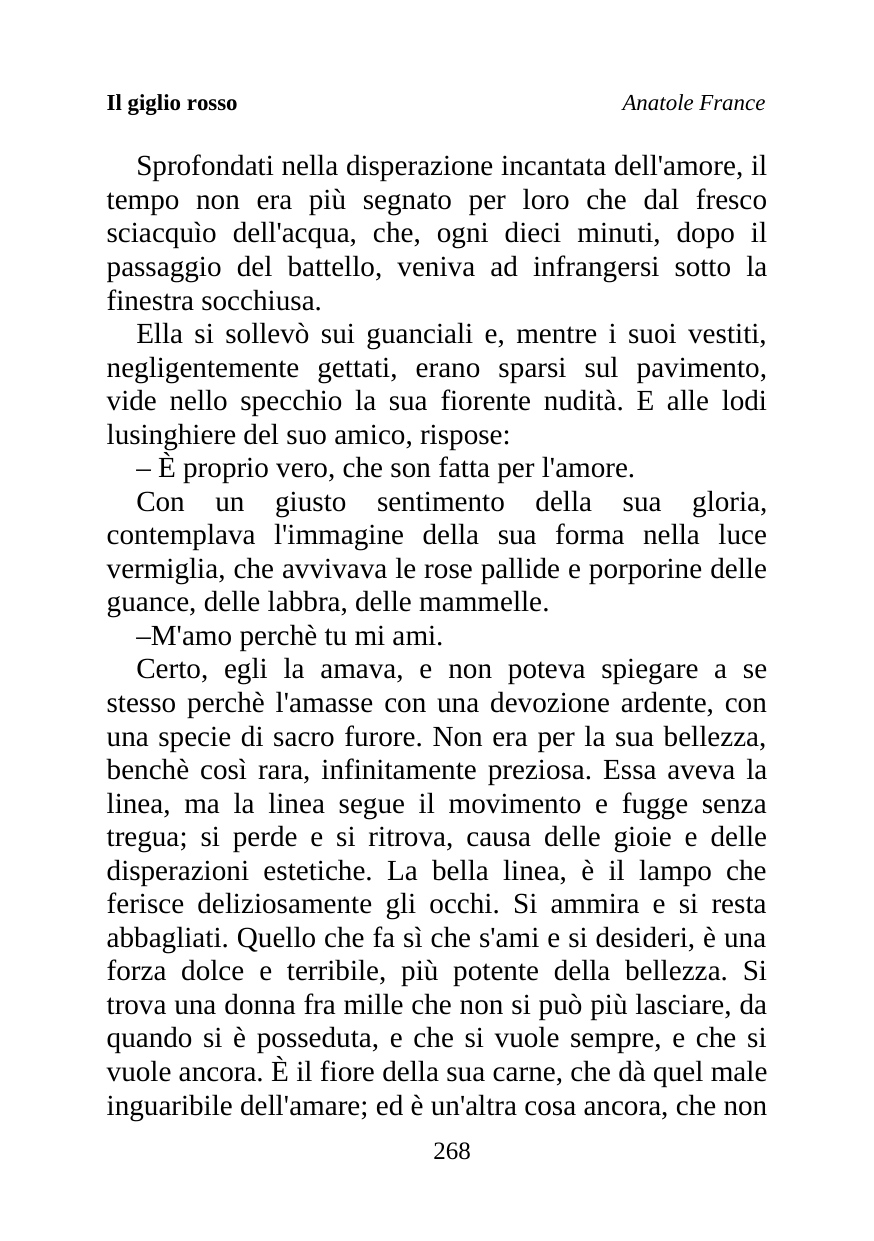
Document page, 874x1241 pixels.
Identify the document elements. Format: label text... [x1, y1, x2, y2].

text –M'amo perchè tu mi ami. [106, 618, 768, 652]
text Ella si sollevò sui guanciali e, mentre i suoi vestiti, negligentemente gettati, erano sparsi sul pavimento, vide nello specchio la sua fiorente nudità. E alle lodi lusinghiere del suo amico, rispose: [106, 316, 768, 450]
text – È proprio vero, che son fatta per l'amore. [106, 450, 768, 484]
text Certo, egli la amava, e non poteva spiegare a se stesso perchè l'amasse con una devozione ardente, con una specie di sacro furore. Non era per la sua bellezza, benchè così rara, infinitamente preziosa. Essa aveva la linea, ma la linea segue il movimento e fugge senza tregua; si perde e si ritrova, causa delle gioie e delle disperazioni estetiche. La bella linea, è il lampo che ferisce deliziosamente gli occhi. Si ammira e si resta abbagliati. Quello che fa sì che s'ami e si desideri, è una forza dolce e terribile, più potente della bellezza. Si trova una donna fra mille che non si può più lasciare, da quando si è posseduta, e che si vuole sempre, e che si vuole ancora. È il fiore della sua carne, che dà quel male inguaribile dell'amare; ed è un'altra cosa ancora, che non [106, 652, 768, 1121]
text Con un giusto sentimento della sua gloria, contemplava l'immagine della sua forma nella luce vermiglia, che avvivava le rose pallide e porporine delle guance, delle labbra, delle mammelle. [106, 484, 768, 618]
text Sprofondati nella disperazione incantata dell'amore, il tempo non era più segnato per loro che dal fresco sciacquìo dell'acqua, che, ogni dieci minuti, dopo il passaggio del battello, veniva ad infrangersi sotto la finestra socchiusa. [106, 148, 768, 316]
